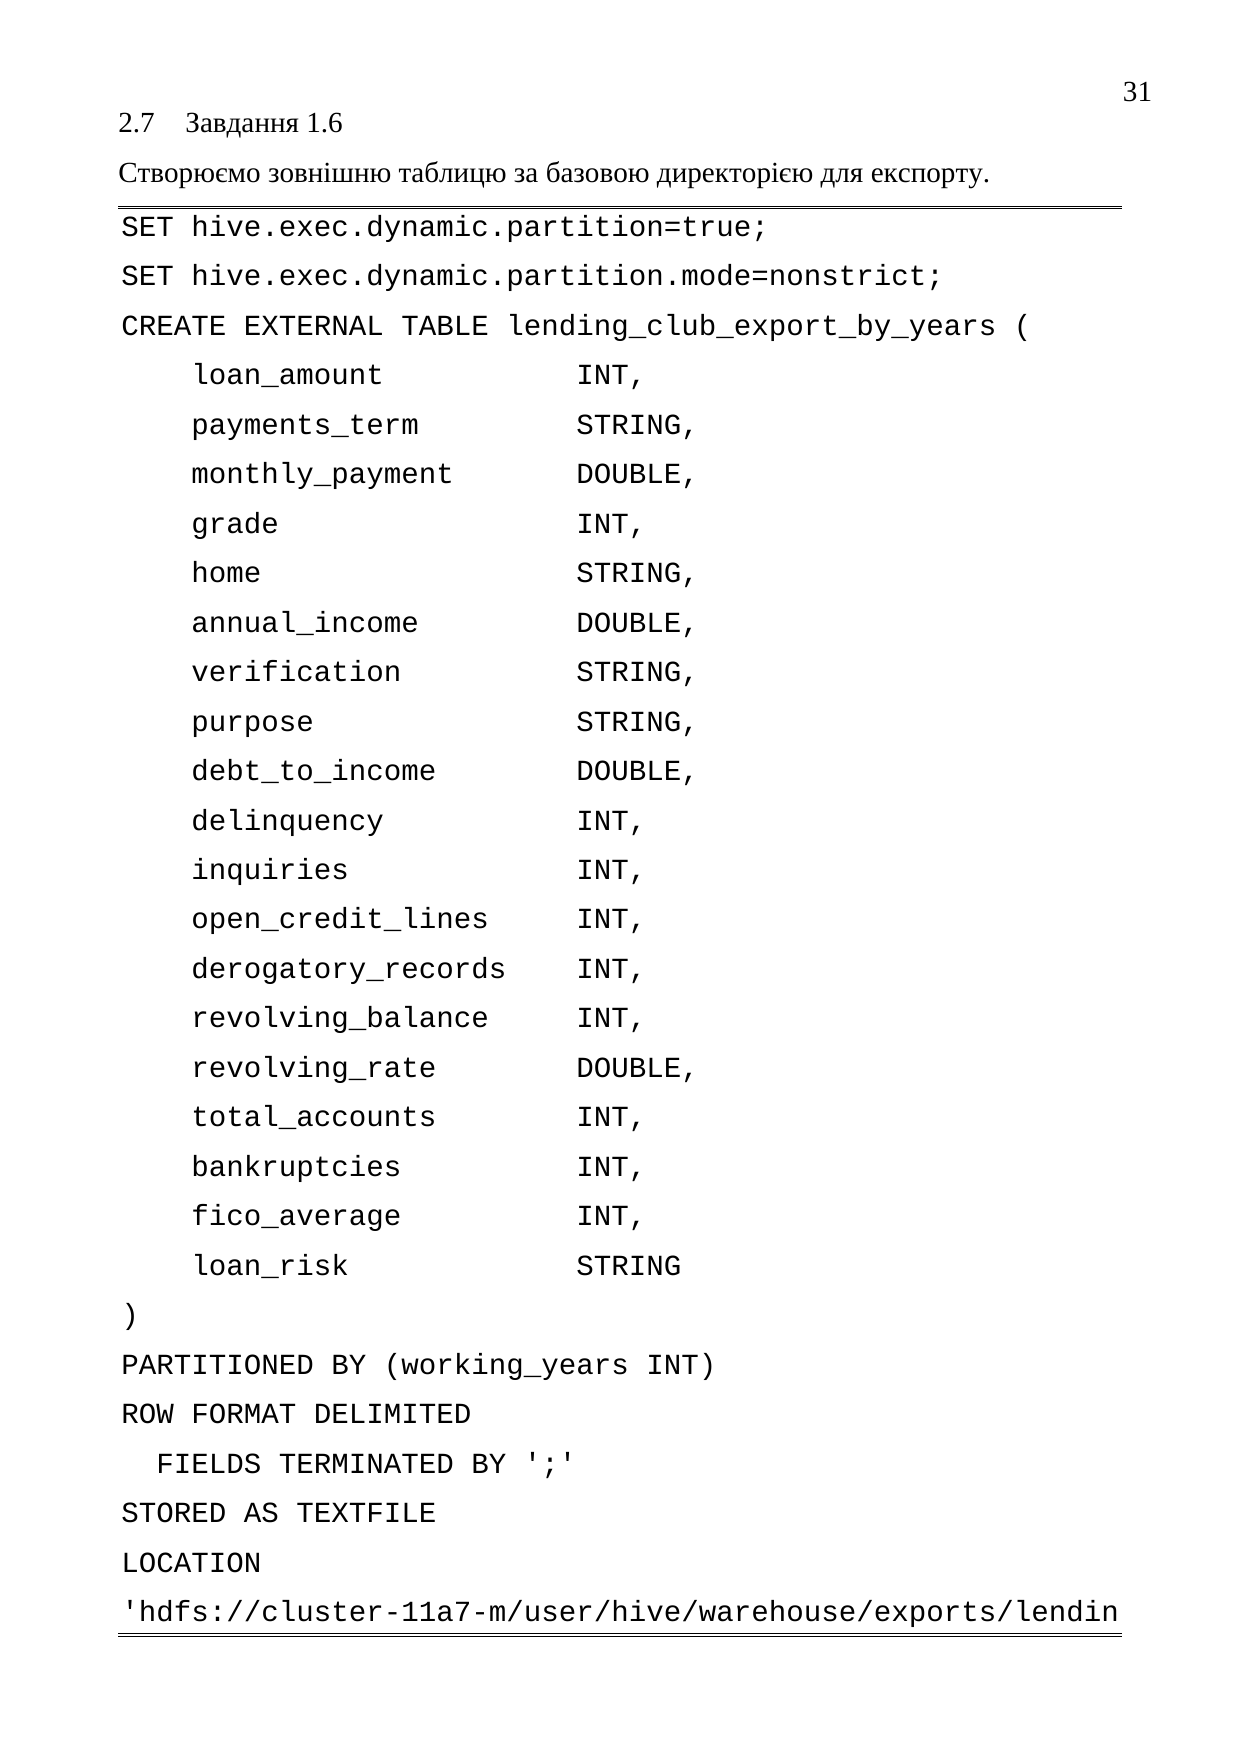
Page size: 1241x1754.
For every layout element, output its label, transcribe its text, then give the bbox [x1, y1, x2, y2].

text monthly_payment DOUBLE, [118, 453, 1122, 492]
text loan_amount INT, [118, 354, 1122, 393]
text PARTITIONED BY (working_years INT) [118, 1344, 1122, 1383]
text purpose STRING, [118, 701, 1122, 740]
text derogatory_records INT, [118, 948, 1122, 987]
text debt_to_income DOUBLE, [118, 750, 1122, 789]
text loan_risk STRING [118, 1245, 1122, 1284]
text revolving_balance INT, [118, 997, 1122, 1037]
text payments_term STRING, [118, 404, 1122, 443]
text fico_average INT, [118, 1195, 1122, 1234]
text annual_income DOUBLE, [118, 602, 1122, 641]
text grade INT, [118, 503, 1122, 542]
subtitle Завдання 1.6 [118, 105, 1122, 139]
text LOCATION 'hdfs://cluster-11a7-m/user/hive/warehouse/exports/lendin [118, 1542, 1122, 1633]
text total_accounts INT, [118, 1096, 1122, 1136]
text ROW FORMAT DELIMITED [118, 1393, 1122, 1432]
text STORED AS TEXTFILE [118, 1492, 1122, 1531]
text CREATE EXTERNAL TABLE lending_club_export_by_years ( [118, 305, 1122, 344]
text SET hive.exec.dynamic.partition.mode=nonstrict; [118, 255, 1122, 294]
text delinquency INT, [118, 799, 1122, 839]
text Створюємо зовнішню таблицю за базовою директорією для експорту. [118, 156, 1122, 189]
text revolving_rate DOUBLE, [118, 1047, 1122, 1086]
text SET hive.exec.dynamic.partition=true; [118, 209, 1122, 245]
text bankruptcies INT, [118, 1146, 1122, 1185]
text home STRING, [118, 552, 1122, 591]
text FIELDS TERMINATED BY ';' [118, 1443, 1122, 1482]
text open_credit_lines INT, [118, 898, 1122, 938]
text verification STRING, [118, 651, 1122, 690]
text ) [118, 1294, 1122, 1333]
text inquiries INT, [118, 849, 1122, 888]
